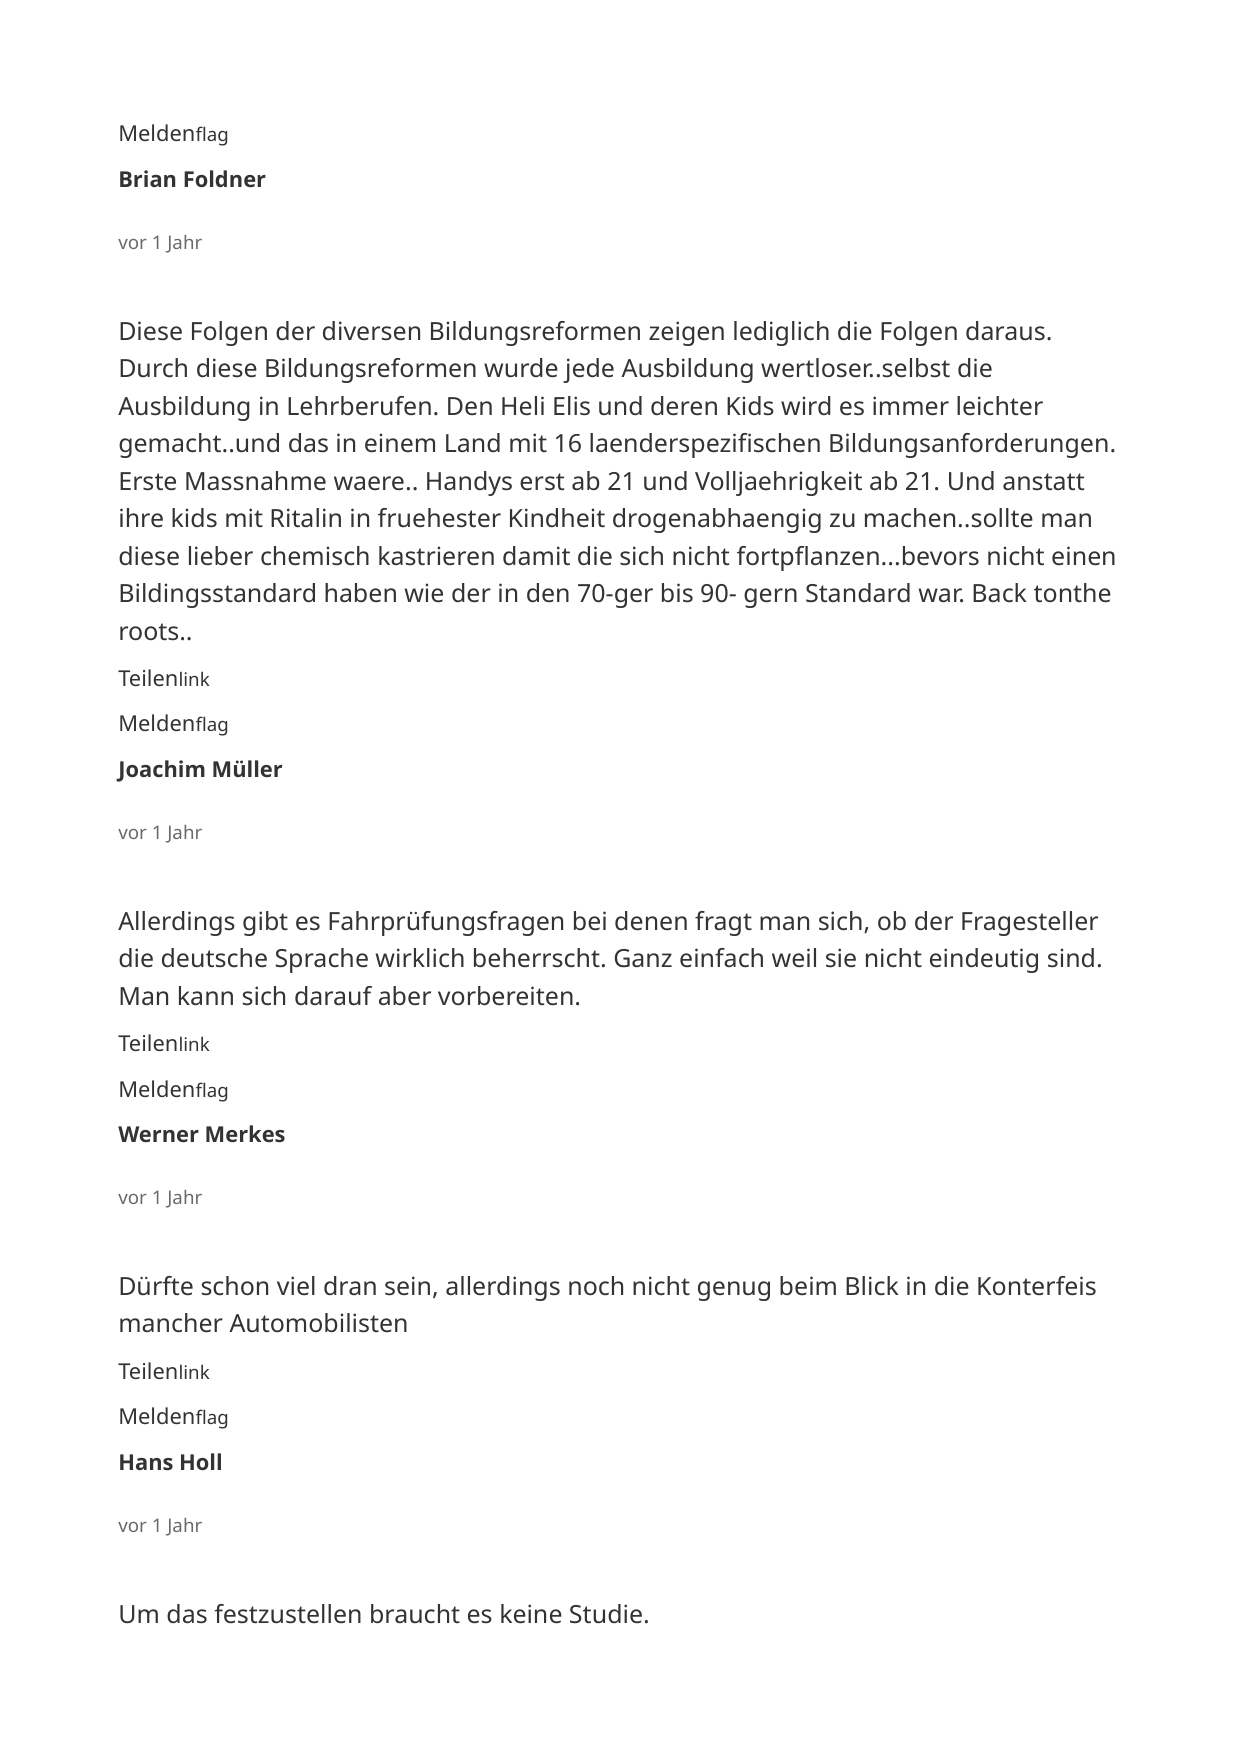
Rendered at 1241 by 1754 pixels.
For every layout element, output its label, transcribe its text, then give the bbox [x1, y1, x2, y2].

text Dürfte schon viel dran sein, allerdings noch nicht genug beim Blick in die Konterfeis mancher Automobilisten [118, 1265, 1122, 1340]
text Teilenlink [118, 663, 1122, 693]
text Allerdings gibt es Fahrprüfungsfragen bei denen fragt man sich, ob der Fragesteller die deutsche Sprache wirklich beherrscht. Ganz einfach weil sie nicht eindeutig sind. Man kann sich darauf aber vorbereiten. [118, 900, 1122, 1012]
text vor 1 Jahr [118, 1512, 1117, 1538]
text vor 1 Jahr [118, 229, 1117, 254]
text Um das festzustellen braucht es keine Studie. [118, 1593, 1122, 1630]
text Teilenlink [118, 1356, 1122, 1386]
text Meldenflag [118, 708, 1122, 738]
text Brian Foldner [118, 163, 1114, 193]
text Werner Merkes [118, 1119, 1114, 1149]
text Meldenflag [118, 1401, 1122, 1431]
text Joachim Müller [118, 754, 1114, 783]
text vor 1 Jahr [118, 1184, 1117, 1210]
text vor 1 Jahr [118, 819, 1117, 845]
text Diese Folgen der diversen Bildungsreformen zeigen lediglich die Folgen daraus. Durch diese Bildungsreformen wurde jede Ausbildung wertloser..selbst die Ausbildung in Lehrberufen. Den Heli Elis und deren Kids wird es immer leichter gemacht..und das in einem Land mit 16 laenderspezifischen Bildungsanforderungen. Erste Massnahme waere.. Handys erst ab 21 und Volljaehrigkeit ab 21. Und anstatt ihre kids mit Ritalin in fruehester Kindheit drogenabhaengig zu machen..sollte man diese lieber chemisch kastrieren damit die sich nicht fortpflanzen...bevors nicht einen Bildingsstandard haben wie der in den 70-ger bis 90- gern Standard war. Back tonthe roots.. [118, 310, 1122, 647]
text Teilenlink [118, 1028, 1122, 1058]
text Hans Holl [118, 1447, 1114, 1476]
text Meldenflag [118, 118, 1122, 148]
text Meldenflag [118, 1073, 1122, 1103]
